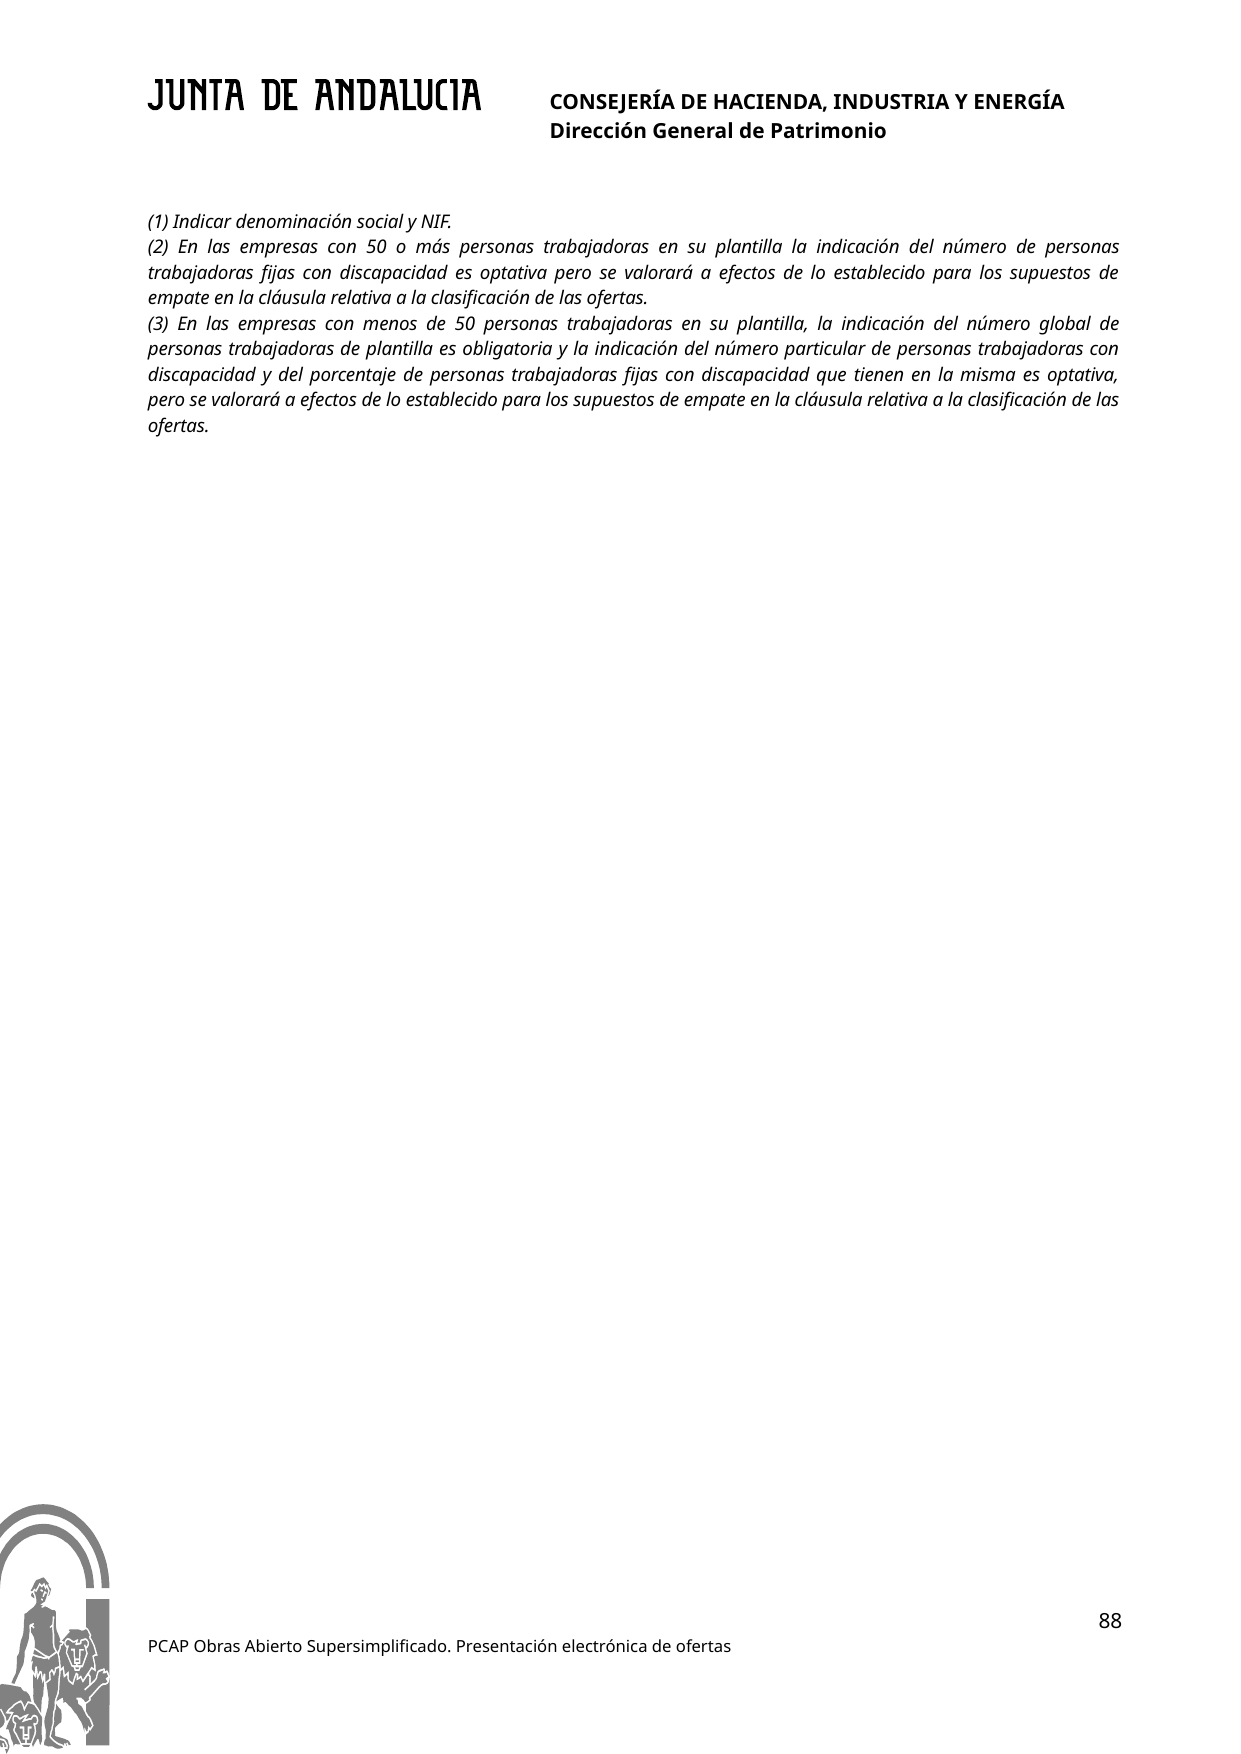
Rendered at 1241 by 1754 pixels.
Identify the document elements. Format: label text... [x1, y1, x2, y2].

text (3) En las empresas con menos de 50 personas trabajadoras en su plantilla, la indicación del número global de personas trabajadoras de plantilla es obligatoria y la indicación del número particular de personas trabajadoras con discapacidad y del porcentaje de personas trabajadoras fijas con discapacidad que tienen en la misma es optativa, pero se valorará a efectos de lo establecido para los supuestos de empate en la cláusula relativa a la clasificación de las ofertas. [148, 310, 1122, 438]
list (1) Indicar denominación social y NIF. [148, 208, 1122, 233]
list (2) En las empresas con 50 o más personas trabajadoras en su plantilla la indicación del número de personas trabajadoras fijas con discapacidad es optativa pero se valorará a efectos de lo establecido para los supuestos de empate en la cláusula relativa a la clasificación de las ofertas. [148, 233, 1122, 310]
